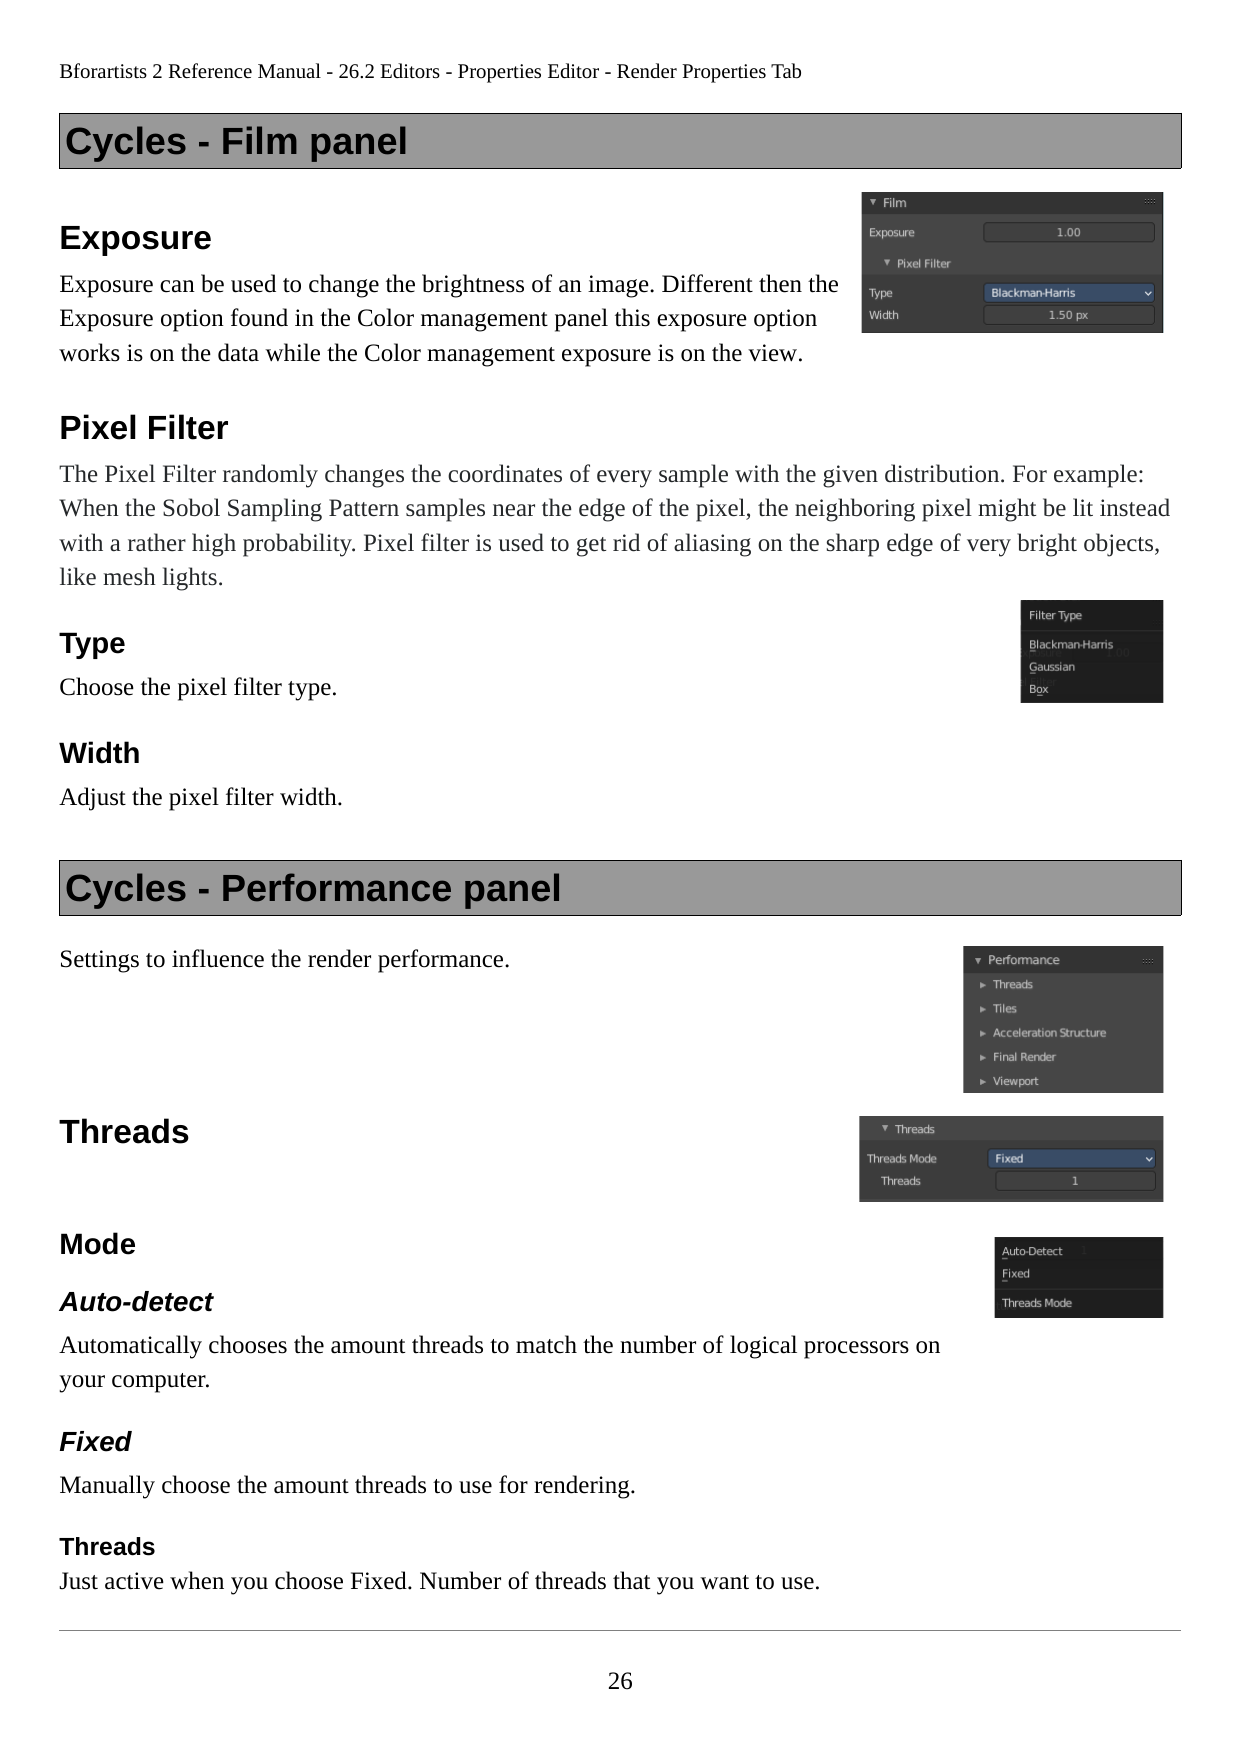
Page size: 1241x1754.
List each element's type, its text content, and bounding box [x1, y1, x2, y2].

text Just active when you choose Fixed. Number of threads that you want to use. [59, 1566, 1181, 1595]
table_header Cycles - Performance panel [60, 861, 1181, 915]
text The Pixel Filter randomly changes the coordinates of every sample with the given distribution. For example: When the Sobol Sampling Pattern samples near the edge of the pixel, the neighboring pixel might be lit instead with a rather high probability. Pixel filter is used to get rid of aliasing on the sharp edge of very bright objects, like mesh lights. [59, 459, 1181, 591]
text Exposure can be used to change the brightness of an image. Different then the Exposure option found in the Color management panel this exposure option works is on the data while the Color management exposure is on the view. [59, 269, 1181, 366]
text Choose the pixel filter type. [59, 672, 1020, 701]
subtitle Exposure [59, 217, 861, 256]
picture [1020, 600, 1164, 703]
subtitle Threads [59, 1532, 1181, 1560]
subtitle Pixel Filter [59, 407, 1181, 446]
picture [963, 946, 1164, 1093]
subtitle Auto-detect [59, 1285, 994, 1317]
text Automatically chooses the amount threads to match the number of logical processors on your computer. [59, 1330, 1181, 1393]
subtitle [1164, 1285, 1181, 1317]
picture [861, 192, 1164, 333]
subtitle [1164, 626, 1181, 659]
subtitle Width [59, 736, 1181, 769]
picture [859, 1116, 1164, 1202]
text Manually choose the amount threads to use for rendering. [59, 1470, 1181, 1499]
subtitle Fixed [59, 1426, 1181, 1458]
picture [994, 1237, 1164, 1318]
subtitle [1164, 217, 1181, 256]
table_header Cycles - Film panel [60, 114, 1181, 168]
subtitle Type [59, 626, 1020, 659]
subtitle Mode [59, 1227, 1181, 1260]
text Adjust the pixel filter width. [59, 782, 1181, 811]
subtitle Threads [59, 1112, 1181, 1150]
text Settings to influence the render performance. [59, 944, 1181, 972]
